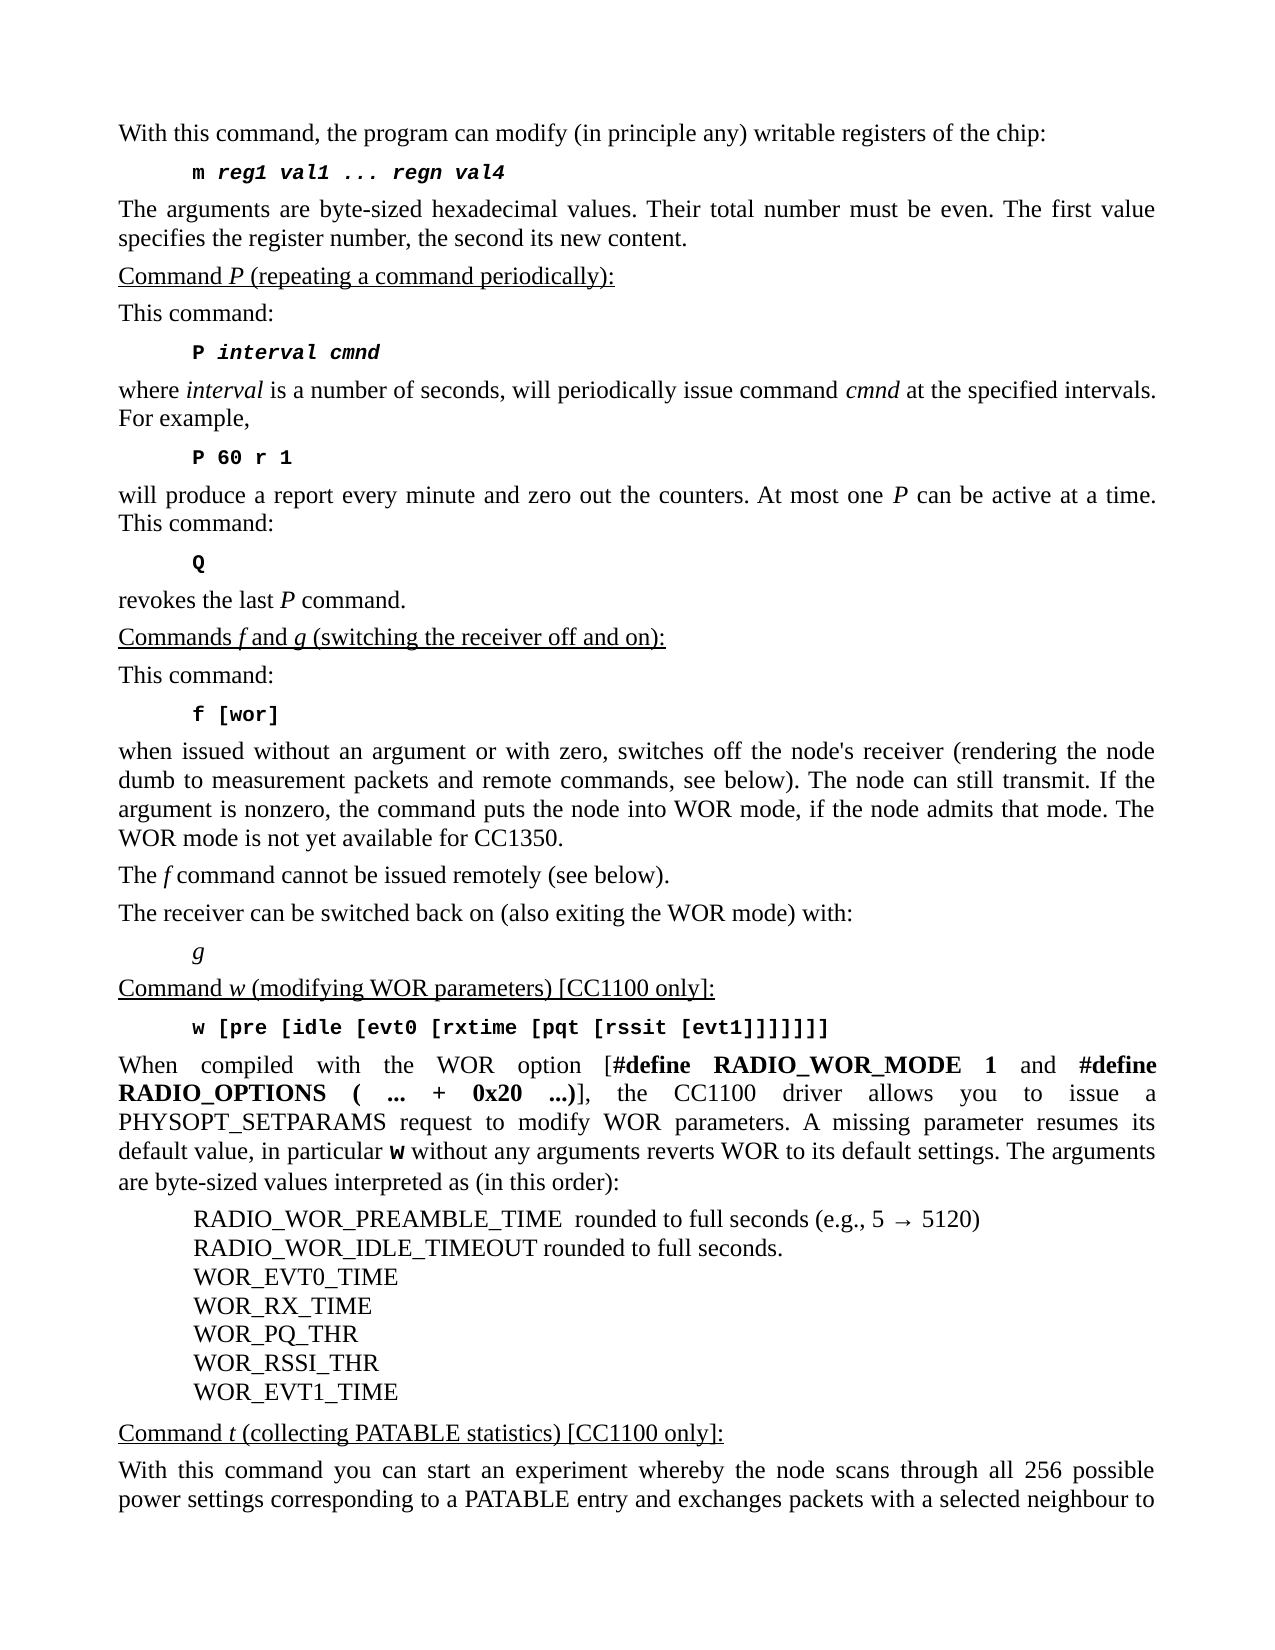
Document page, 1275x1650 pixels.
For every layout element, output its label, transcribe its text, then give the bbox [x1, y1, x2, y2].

text Command P (repeating a command periodically): [118, 261, 1157, 289]
text Command t (collecting PATABLE statistics) [CC1100 only]: [118, 1418, 1157, 1446]
text Commands f and g (switching the receiver off and on): [118, 622, 1157, 651]
list WOR_PQ_THR [156, 1319, 1157, 1348]
text With this command, the program can modify (in principle any) writable registers of the chip: [118, 118, 1157, 147]
text where interval is a number of seconds, will periodically issue command cmnd at the specified intervals. For example, [118, 375, 1157, 432]
text The receiver can be switched back on (also exiting the WOR mode) with: [118, 898, 1157, 927]
text P interval cmnd [118, 336, 1157, 366]
list WOR_RSSI_THR [156, 1348, 1157, 1377]
text w [pre [idle [evt0 [rxtime [pqt [rssit [evt1]]]]]]] [118, 1011, 1157, 1041]
list RADIO_WOR_PREAMBLE_TIME rounded to full seconds (e.g., 5 → 5120) [156, 1204, 1157, 1233]
text will produce a report every minute and zero out the counters. At most one P can be active at a time. This command: [118, 480, 1157, 537]
text m reg1 val1 ... regn val4 [118, 156, 1157, 185]
text When compiled with the WOR option [#define RADIO_WOR_MODE 1 and #define RADIO_OPTIONS ( ... + 0x20 ...)], the CC1100 driver allows you to issue a PHYSOPT_SETPARAMS request to modify WOR parameters. A missing parameter resumes its default value, in particular w without any arguments reverts WOR to its default settings. The arguments are byte-sized values interpreted as (in this order): [118, 1050, 1157, 1196]
text The f command cannot be issued remotely (see below). [118, 860, 1157, 889]
text g [118, 936, 1157, 964]
text With this command you can start an experiment whereby the node scans through all 256 possible power settings corresponding to a PATABLE entry and exchanges packets with a selected neighbour to [118, 1455, 1157, 1513]
list WOR_RX_TIME [156, 1291, 1157, 1319]
text revokes the last P command. [118, 585, 1157, 613]
text This command: [118, 298, 1157, 327]
text Q [118, 546, 1157, 576]
text This command: [118, 660, 1157, 689]
text when issued without an argument or with zero, switches off the node's receiver (rendering the node dumb to measurement packets and remote commands, see below). The node can still transmit. If the argument is nonzero, the command puts the node into WOR mode, if the node admits that mode. The WOR mode is not yet available for CC1350. [118, 736, 1157, 851]
list RADIO_WOR_IDLE_TIMEOUT rounded to full seconds. [156, 1233, 1157, 1262]
text f [wor] [118, 698, 1157, 727]
text Command w (modifying WOR parameters) [CC1100 only]: [118, 973, 1157, 1002]
text The arguments are byte-sized hexadecimal values. Their total number must be even. The first value specifies the register number, the second its new content. [118, 194, 1157, 252]
list WOR_EVT1_TIME [156, 1377, 1157, 1406]
text P 60 r 1 [118, 441, 1157, 471]
list WOR_EVT0_TIME [156, 1262, 1157, 1291]
